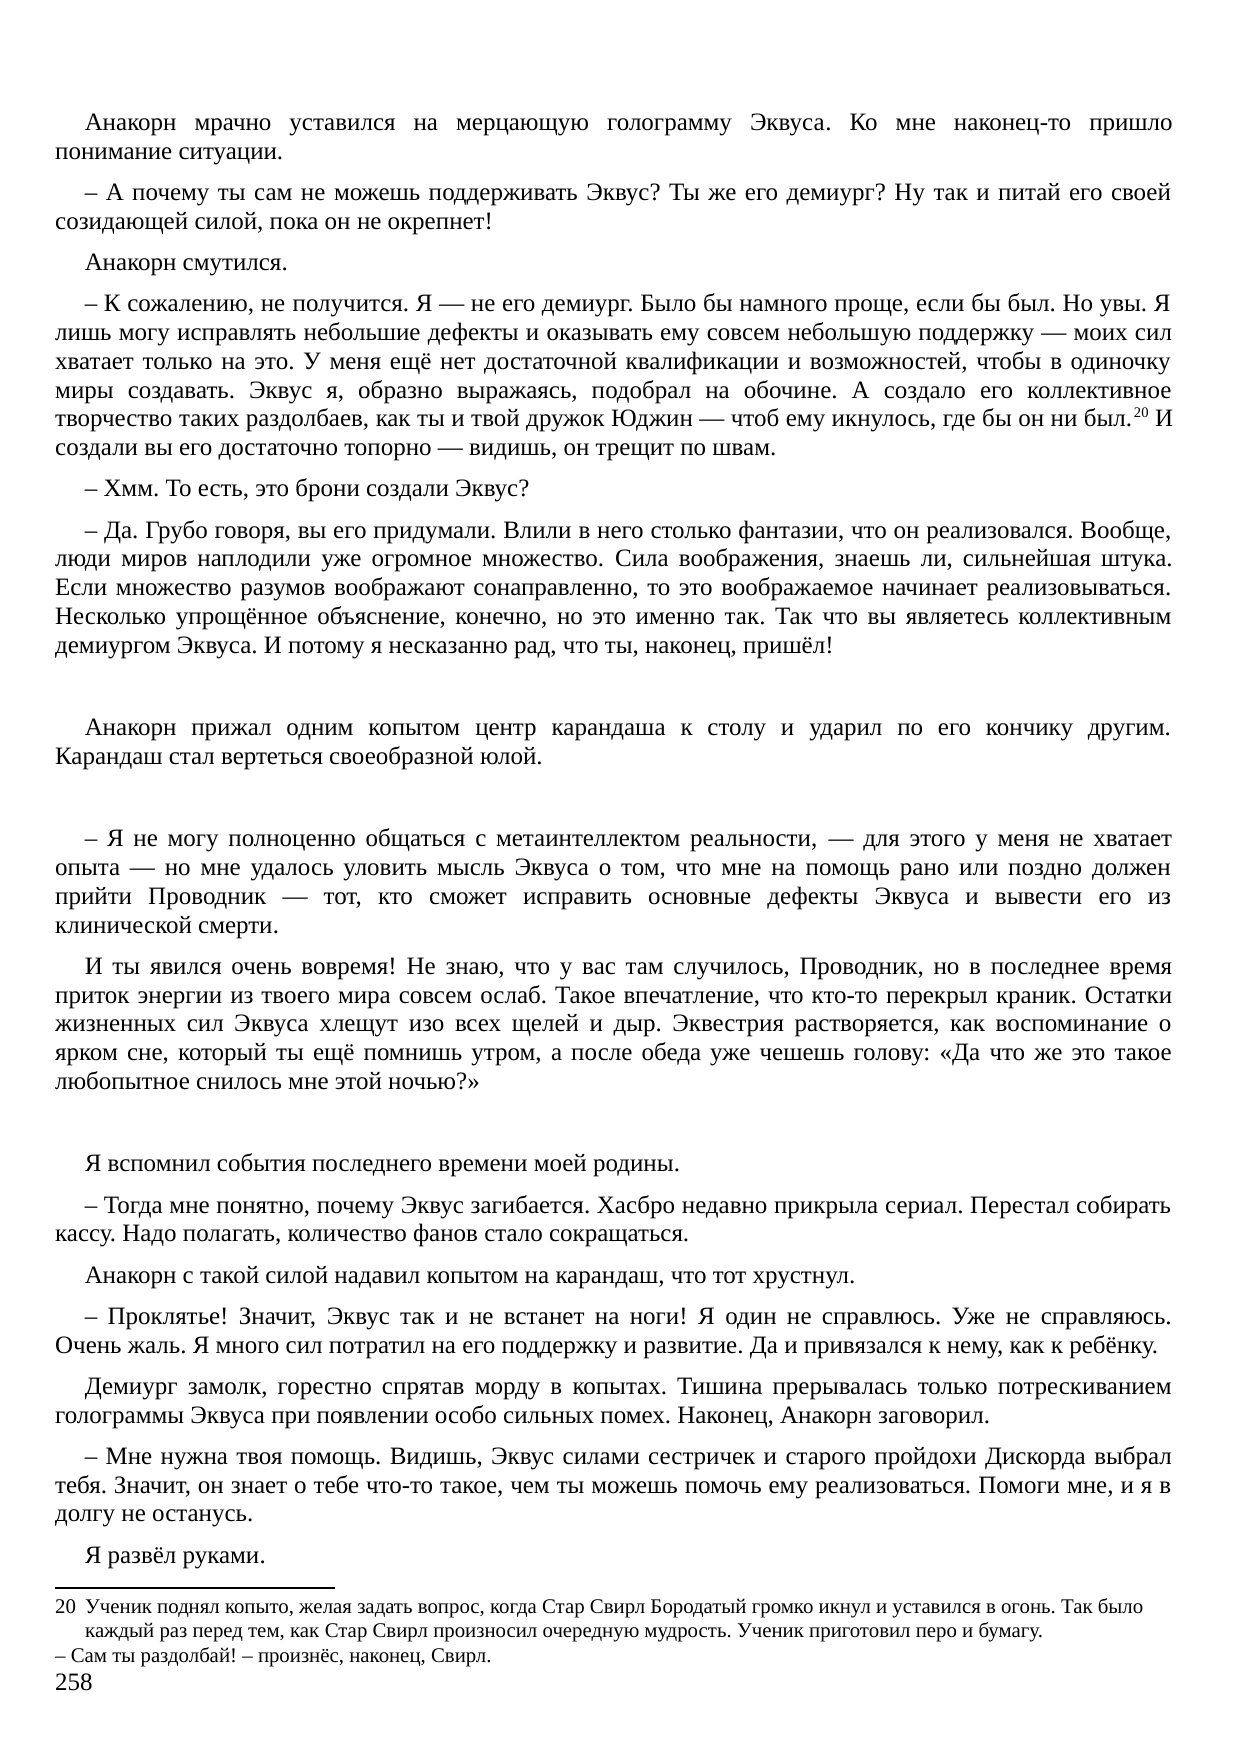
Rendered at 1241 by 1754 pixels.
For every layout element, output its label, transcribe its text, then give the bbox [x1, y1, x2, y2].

text – Сам ты раздолбай! – произнёс, наконец, Свирл. [55, 1642, 1173, 1667]
text И ты явился очень вовремя! Не знаю, что у вас там случилось, Проводник, но в последнее время приток энергии из твоего мира совсем ослаб. Такое впечатление, что кто-то перекрыл краник. Остатки жизненных сил Эквуса хлещут изо всех щелей и дыр. Эквестрия растворяется, как воспоминание о ярком сне, который ты ещё помнишь утром, а после обеда уже чешешь голову: «Да что же это такое любопытное снилось мне этой ночью?» [55, 951, 1173, 1095]
text Анакорн прижал одним копытом центр карандаша к столу и ударил по его кончику другим. Карандаш стал вертеться своеобразной юлой. [55, 712, 1173, 770]
text Анакорн с такой силой надавил копытом на карандаш, что тот хрустнул. [55, 1260, 1173, 1288]
text – Тогда мне понятно, почему Эквус загибается. Хасбро недавно прикрыла сериал. Перестал собирать кассу. Надо полагать, количество фанов стало сокращаться. [55, 1190, 1173, 1247]
text Анакорн мрачно уставился на мерцающую голограмму Эквуса. Ко мне наконец-то пришло понимание ситуации. [55, 107, 1173, 165]
text Ученик поднял копыто, желая задать вопрос, когда Стар Свирл Бородатый громко икнул и уставился в огонь. Так было каждый раз перед тем, как Стар Свирл произносил очередную мудрость. Ученик приготовил перо и бумагу. [55, 1594, 1173, 1642]
text – Мне нужна твоя помощь. Видишь, Эквус силами сестричек и старого пройдохи Дискорда выбрал тебя. Значит, он знает о тебе что-то такое, чем ты можешь помочь ему реализоваться. Помоги мне, и я в долгу не останусь. [55, 1441, 1173, 1527]
text – А почему ты сам не можешь поддерживать Эквус? Ты же его демиург? Ну так и питай его своей созидающей силой, пока он не окрепнет! [55, 177, 1173, 235]
text Я развёл руками. [55, 1540, 1173, 1568]
text – К сожалению, не получится. Я — не его демиург. Было бы намного проще, если бы был. Но увы. Я лишь могу исправлять небольшие дефекты и оказывать ему совсем небольшую поддержку — моих сил хватает только на это. У меня ещё нет достаточной квалификации и возможностей, чтобы в одиночку миры создавать. Эквус я, образно выражаясь, подобрал на обочине. А создало его коллективное творчество таких раздолбаев, как ты и твой дружок Юджин — чтоб ему икнулось, где бы он ни был. И создали вы его достаточно топорно — видишь, он трещит по швам. [55, 288, 1173, 461]
text – Я не могу полноценно общаться с метаинтеллектом реальности, — для этого у меня не хватает опыта — но мне удалось уловить мысль Эквуса о том, что мне на помощь рано или поздно должен прийти Проводник — тот, кто сможет исправить основные дефекты Эквуса и вывести его из клинической смерти. [55, 823, 1173, 938]
text Демиург замолк, горестно спрятав морду в копытах. Тишина прерывалась только потрескиванием голограммы Эквуса при появлении особо сильных помех. Наконец, Анакорн заговорил. [55, 1371, 1173, 1428]
text – Да. Грубо говоря, вы его придумали. Влили в него столько фантазии, что он реализовался. Вообще, люди миров наплодили уже огромное множество. Сила воображения, знаешь ли, сильнейшая штука. Если множество разумов воображают сонаправленно, то это воображаемое начинает реализовываться. Несколько упрощённое объяснение, конечно, но это именно так. Так что вы являетесь коллективным демиургом Эквуса. И потому я несказанно рад, что ты, наконец, пришёл! [55, 515, 1173, 658]
text – Хмм. То есть, это брони создали Эквус? [55, 473, 1173, 502]
text Я вспомнил события последнего времени моей родины. [55, 1148, 1173, 1177]
text Анакорн смутился. [55, 247, 1173, 276]
text – Проклятье! Значит, Эквус так и не встанет на ноги! Я один не справлюсь. Уже не справляюсь. Очень жаль. Я много сил потратил на его поддержку и развитие. Да и привязался к нему, как к ребёнку. [55, 1301, 1173, 1358]
